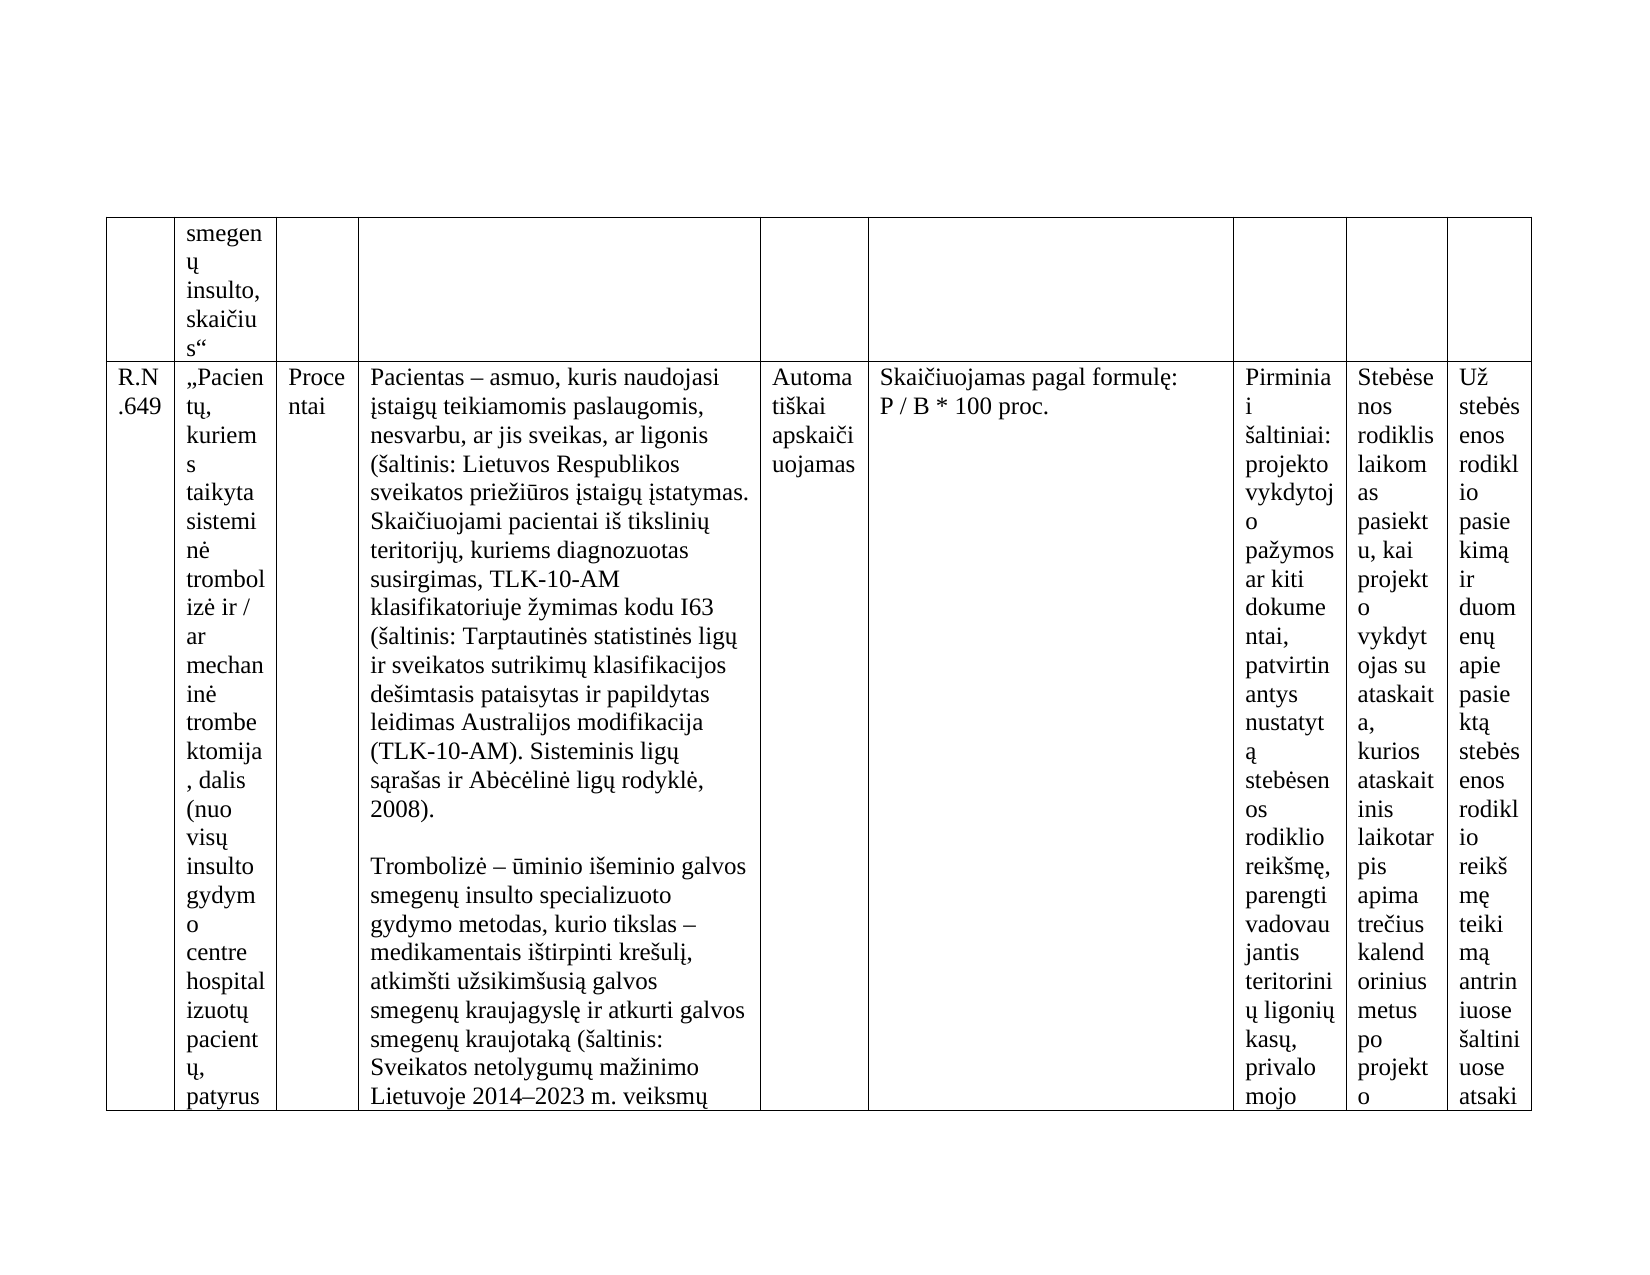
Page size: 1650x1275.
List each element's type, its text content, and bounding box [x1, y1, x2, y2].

table_cell [869, 218, 1233, 361]
table_cell R.N.649 [107, 362, 174, 1110]
table_cell Automatiškai apskaičiuojamas [761, 362, 868, 1110]
table_cell „Pacientų, kuriems taikyta sisteminė trombolizė ir / ar mechaninė trombektomija, dalis (nuo visų insulto gydymo centre hospitalizuotų pacientų, patyrus [175, 362, 276, 1110]
table_cell [1347, 218, 1447, 361]
table_cell [359, 218, 760, 361]
table_cell Procentai [277, 362, 358, 1110]
table_cell [107, 218, 174, 361]
table_cell smegenų insulto, skaičius“ [175, 218, 276, 361]
table_cell Pacientas – asmuo, kuris naudojasi įstaigų teikiamomis paslaugomis, nesvarbu, ar jis sveikas, ar ligonis (šaltinis: Lietuvos Respublikos sveikatos priežiūros įstaigų įstatymas. Skaičiuojami pacientai iš tikslinių teritorijų, kuriems diagnozuotas susirgimas, TLK-10-AM klasifikatoriuje žymimas kodu I63 (šaltinis: Tarptautinės statistinės ligų ir sveikatos sutrikimų klasifikacijos dešimtasis pataisytas ir papildytas leidimas Australijos modifikacija (TLK-10-AM). Sisteminis ligų sąrašas ir Abėcėlinė ligų rodyklė, 2008). Trombolizė – ūminio išeminio galvos smegenų insulto specializuoto gydymo metodas, kurio tikslas – medikamentais ištirpinti krešulį, atkimšti užsikimšusią galvos smegenų kraujagyslę ir atkurti galvos smegenų kraujotaką (šaltinis: Sveikatos netolygumų mažinimo Lietuvoje 2014–2023 m. veiksmų [359, 362, 760, 1110]
table_cell [277, 218, 358, 361]
table_cell [1234, 218, 1346, 361]
table_cell [1448, 218, 1531, 361]
table_cell [761, 218, 868, 361]
table_cell Pirminiai šaltiniai: projekto vykdytojo pažymos ar kiti dokumentai, patvirtinantys nustatytą stebėsenos rodiklio reikšmę, parengti vadovaujantis teritorinių ligonių kasų, privalomojo [1234, 362, 1346, 1110]
table_cell Stebėsenos rodiklis laikomas pasiektu, kai projekto vykdytojas su ataskaita, kurios ataskaitinis laikotarpis apima trečius kalendorinius metus po projekto [1347, 362, 1447, 1110]
table_cell Skaičiuojamas pagal formulę: P / B * 100 proc. [869, 362, 1233, 1110]
table_cell Už stebėsenos rodiklio pasiekimą ir duomenų apie pasiektą stebėsenos rodiklio reikšmę teikimą antriniuose šaltiniuose atsaki [1448, 362, 1531, 1110]
